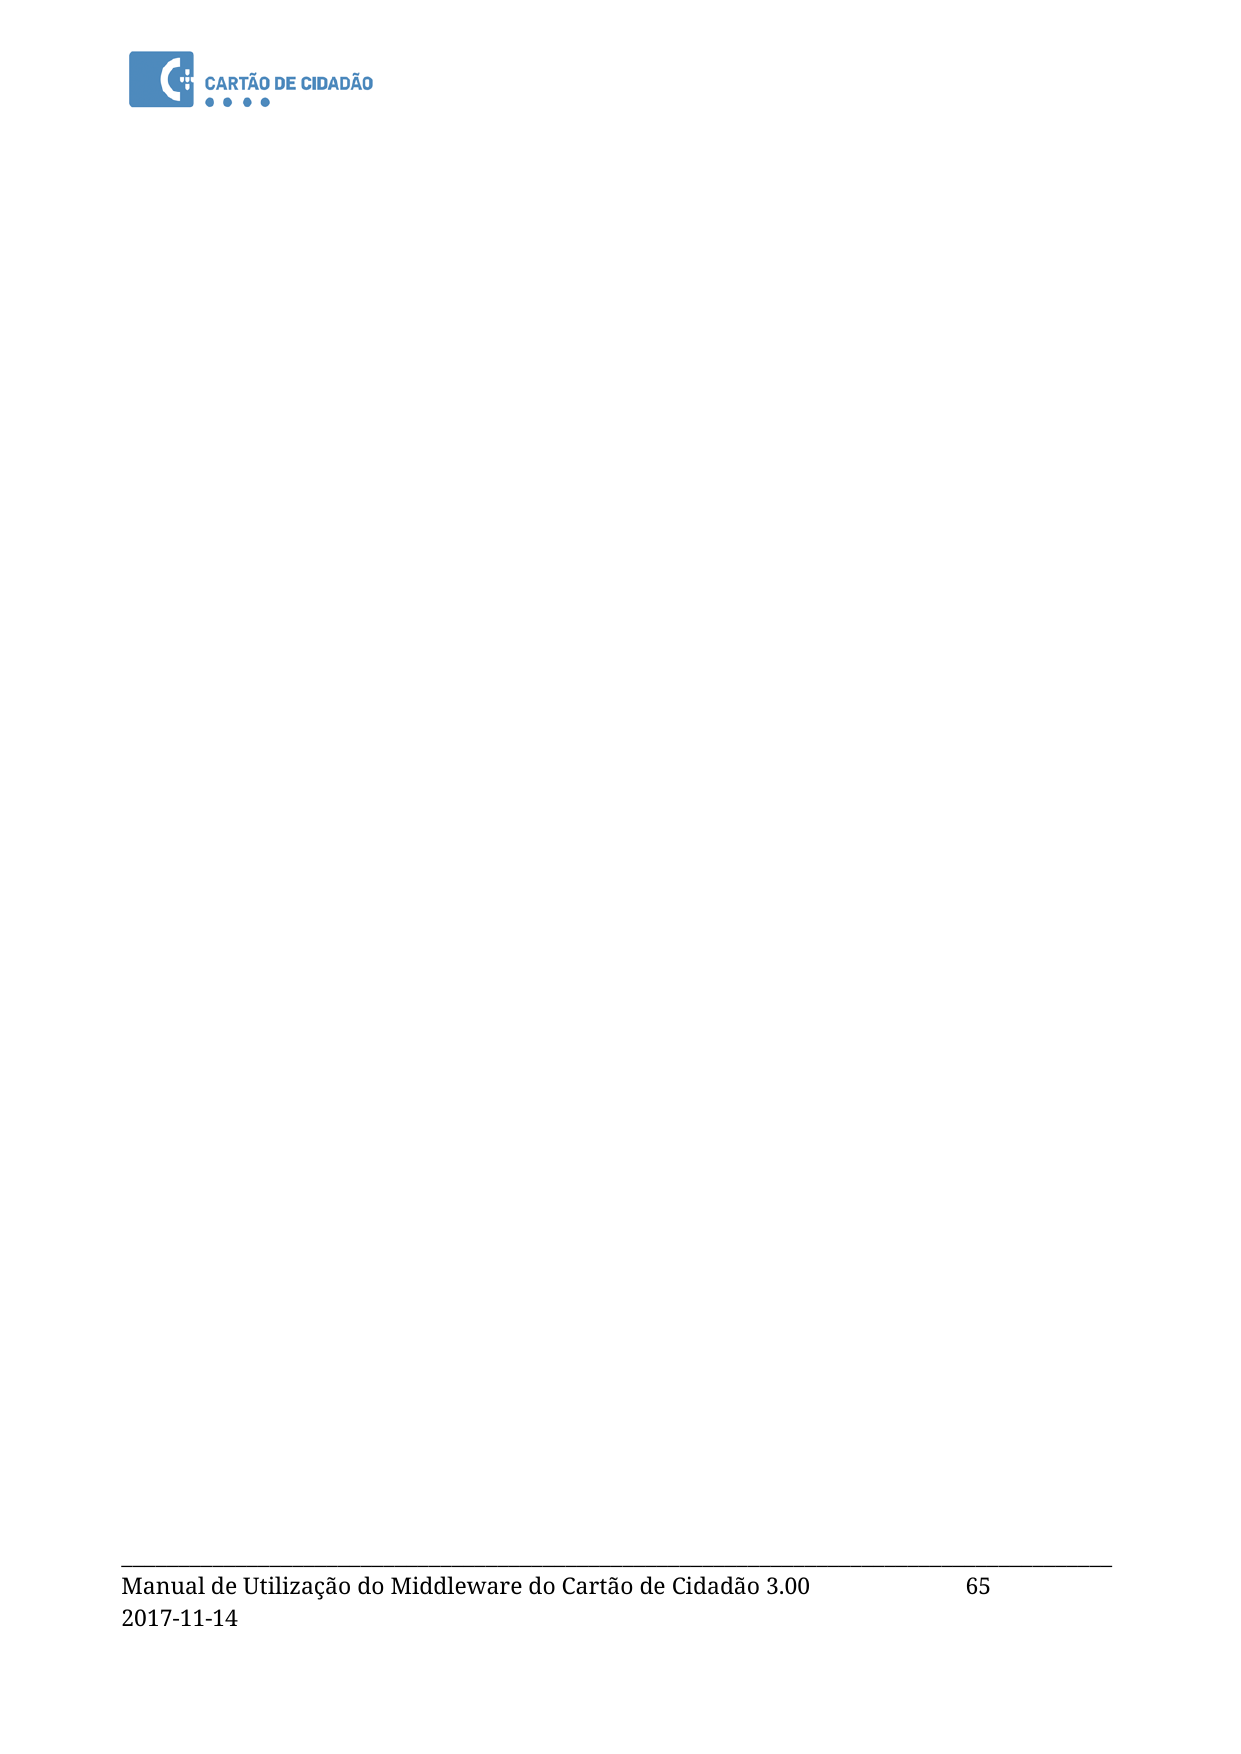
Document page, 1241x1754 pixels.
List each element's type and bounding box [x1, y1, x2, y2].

picture [127, 45, 420, 115]
